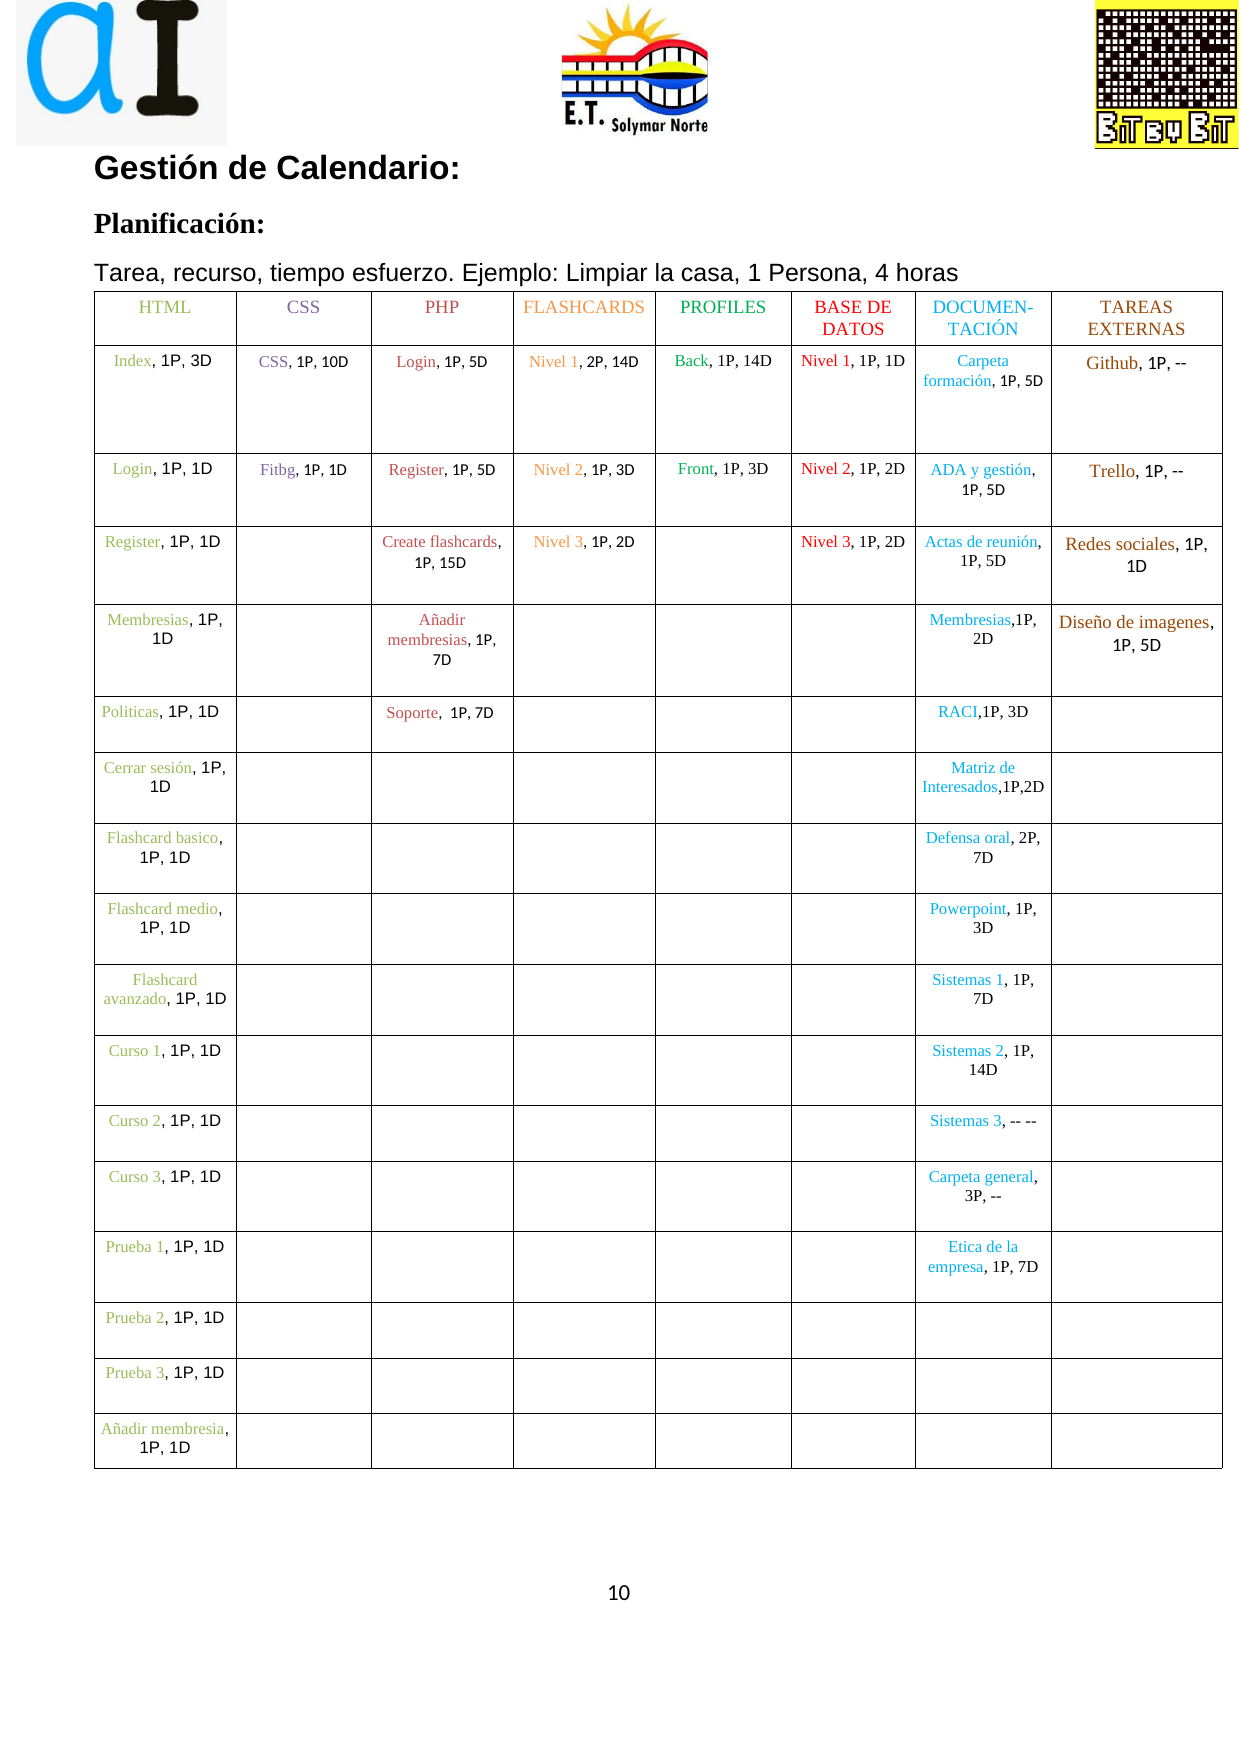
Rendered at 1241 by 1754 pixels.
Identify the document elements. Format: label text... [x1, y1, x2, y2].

table_header CSS [237, 292, 371, 345]
table_cell [514, 753, 655, 822]
table_cell Sistemas 3, -- -- [916, 1106, 1051, 1161]
table_cell [656, 1036, 791, 1105]
table_cell Powerpoint, 1P, 3D [916, 894, 1051, 964]
table_cell Nivel 1, 1P, 1D [792, 346, 915, 453]
table_cell Prueba 2, 1P, 1D [95, 1303, 236, 1357]
table_cell [656, 1162, 791, 1231]
table_cell Matriz de Interesados,1P,2D [916, 753, 1051, 822]
table_cell [1052, 1303, 1222, 1357]
table_cell CSS, 1P, 10D [237, 346, 371, 453]
table_cell [237, 965, 371, 1034]
table_cell [237, 1359, 371, 1413]
table_cell [656, 1232, 791, 1302]
table_cell Nivel 3, 1P, 2D [792, 527, 915, 604]
table_cell Flashcard avanzado, 1P, 1D [95, 965, 236, 1034]
picture [561, 0, 708, 146]
table_cell Politicas, 1P, 1D [95, 697, 236, 752]
picture [1008, 539, 1013, 547]
table_cell [792, 605, 915, 696]
table_cell [656, 894, 791, 964]
table_cell Nivel 2, 1P, 2D [792, 454, 915, 526]
table_header PHP [372, 292, 513, 345]
picture [956, 465, 961, 473]
table_cell [237, 1106, 371, 1161]
table_cell Github, 1P, -- [1052, 346, 1222, 453]
table_cell Register, 1P, 5D [372, 454, 513, 526]
table_cell [792, 1232, 915, 1302]
table_cell [792, 1036, 915, 1105]
table_cell Sistemas 2, 1P, 14D [916, 1036, 1051, 1105]
table_header TAREAS EXTERNAS [1052, 292, 1222, 345]
picture [1016, 1174, 1021, 1182]
table_cell [237, 1162, 371, 1231]
picture [958, 835, 963, 843]
table_cell [514, 824, 655, 893]
table_cell [916, 1414, 1051, 1468]
table_cell [656, 1303, 791, 1357]
table_cell [237, 1232, 371, 1302]
picture [1094, 0, 1239, 149]
table_cell [792, 1414, 915, 1468]
table_header PROFILES [656, 292, 791, 345]
table_cell Curso 1, 1P, 1D [95, 1036, 236, 1105]
table_cell Membresias,1P, 2D [916, 605, 1051, 696]
table_cell Añadir membresias, 1P, 7D [372, 605, 513, 696]
table_cell [237, 605, 371, 696]
table_cell Cerrar sesión, 1P, 1D [95, 753, 236, 822]
picture [932, 465, 937, 473]
picture [978, 1048, 984, 1056]
table_cell [792, 697, 915, 752]
table_cell [237, 1303, 371, 1357]
table_header HTML [95, 292, 236, 345]
table_cell Etica de la empresa, 1P, 7D [916, 1232, 1051, 1302]
picture [949, 539, 955, 547]
table_cell Actas de reunión, 1P, 5D [916, 527, 1051, 604]
table_cell [237, 697, 371, 752]
picture [1003, 761, 1007, 773]
table_cell [1052, 1106, 1222, 1161]
table_cell [792, 1106, 915, 1161]
table_cell [656, 1106, 791, 1161]
picture [1023, 467, 1028, 475]
table_cell Fitbg, 1P, 1D [237, 454, 371, 526]
table_cell Nivel 3, 1P, 2D [514, 527, 655, 604]
table_cell [656, 605, 791, 696]
table_cell Front, 1P, 3D [656, 454, 791, 526]
table_cell Flashcard basico, 1P, 1D [95, 824, 236, 893]
table_cell Trello, 1P, -- [1052, 454, 1222, 526]
picture [926, 537, 931, 545]
picture [950, 708, 956, 717]
subtitle Planificación: [94, 207, 1143, 240]
table_cell [1052, 1359, 1222, 1413]
table_cell [514, 1036, 655, 1105]
table_cell [237, 1414, 371, 1468]
table_cell [237, 1036, 371, 1105]
subtitle Gestión de Calendario: [94, 148, 1143, 186]
table_cell Login, 1P, 1D [95, 454, 236, 526]
table_cell [792, 1162, 915, 1231]
table_cell [656, 527, 791, 604]
table_cell Curso 2, 1P, 1D [95, 1106, 236, 1161]
table_cell Defensa oral, 2P, 7D [916, 824, 1051, 893]
table_cell [656, 1414, 791, 1468]
table_cell [372, 1106, 513, 1161]
table_cell [656, 697, 791, 752]
table_cell [514, 605, 655, 696]
picture [978, 780, 982, 792]
table_cell [792, 894, 915, 964]
table_cell Create flashcards, 1P, 15D [372, 527, 513, 604]
table_cell [1052, 1036, 1222, 1105]
table_cell [514, 1232, 655, 1302]
table_cell [372, 965, 513, 1034]
table_cell [1052, 697, 1222, 752]
table_cell [372, 1414, 513, 1468]
table_cell [1052, 824, 1222, 893]
picture [973, 617, 978, 625]
table_cell Añadir membresia, 1P, 1D [95, 1414, 236, 1468]
table_cell [237, 824, 371, 893]
table_cell [792, 753, 915, 822]
table_cell Index, 1P, 3D [95, 346, 236, 453]
picture [961, 325, 967, 333]
table_cell Nivel 1, 2P, 14D [514, 346, 655, 453]
picture [981, 358, 986, 370]
table_cell [1052, 753, 1222, 822]
table_cell Membresias, 1P, 1D [95, 605, 236, 696]
table_cell [792, 1359, 915, 1413]
table_cell [372, 1036, 513, 1105]
table_cell [656, 824, 791, 893]
table_cell [372, 1303, 513, 1357]
table_cell [237, 753, 371, 822]
table_cell Soporte, 1P, 7D [372, 697, 513, 752]
picture [1022, 1174, 1028, 1182]
table_cell [514, 965, 655, 1034]
table_cell [514, 894, 655, 964]
table_cell [1052, 1414, 1222, 1468]
table_cell RACI,1P, 3D [916, 697, 1051, 752]
table_cell [792, 965, 915, 1034]
table_cell [656, 965, 791, 1034]
table_cell [792, 824, 915, 893]
text Tarea, recurso, tiempo esfuerzo. Ejemplo: Limpiar la casa, 1 Persona, 4 horas [94, 258, 1143, 286]
table_cell [372, 894, 513, 964]
table_cell ADA y gestión, 1P, 5D [916, 454, 1051, 526]
table_cell [237, 894, 371, 964]
table_cell [372, 824, 513, 893]
table_cell [372, 1359, 513, 1413]
table_cell Diseño de imagenes, 1P, 5D [1052, 605, 1222, 696]
table_cell Flashcard medio, 1P, 1D [95, 894, 236, 964]
table_cell [237, 527, 371, 604]
table_cell [372, 1162, 513, 1231]
table_cell [372, 753, 513, 822]
table_cell [1052, 894, 1222, 964]
table_cell Register, 1P, 1D [95, 527, 236, 604]
picture [16, 0, 228, 146]
table_cell [916, 1359, 1051, 1413]
table_cell [1052, 1162, 1222, 1231]
table_cell [656, 753, 791, 822]
table_cell [514, 1106, 655, 1161]
table_cell Prueba 3, 1P, 1D [95, 1359, 236, 1413]
table_cell Sistemas 1, 1P, 7D [916, 965, 1051, 1034]
table_header DOCUMEN-TACIÓN [916, 292, 1051, 345]
table_cell [514, 1162, 655, 1231]
table_cell [514, 1303, 655, 1357]
table_cell [514, 697, 655, 752]
table_cell [1052, 965, 1222, 1034]
table_cell Login, 1P, 5D [372, 346, 513, 453]
table_cell [916, 1303, 1051, 1357]
picture [1002, 358, 1008, 366]
table_header BASE DE DATOS [792, 292, 915, 345]
table_cell [656, 1359, 791, 1413]
table_cell [1052, 1232, 1222, 1302]
table_cell [792, 1303, 915, 1357]
table_cell Carpeta formación, 1P, 5D [916, 346, 1051, 453]
table_cell Curso 3, 1P, 1D [95, 1162, 236, 1231]
table_cell Nivel 2, 1P, 3D [514, 454, 655, 526]
table_cell Carpeta general, 3P, -- [916, 1162, 1051, 1231]
table_header FLASHCARDS [514, 292, 655, 345]
table_cell Redes sociales, 1P, 1D [1052, 527, 1222, 604]
table_cell [372, 1232, 513, 1302]
table_cell [514, 1359, 655, 1413]
picture [978, 977, 984, 985]
table_cell [514, 1414, 655, 1468]
table_cell Prueba 1, 1P, 1D [95, 1232, 236, 1302]
table_cell Back, 1P, 14D [656, 346, 791, 453]
